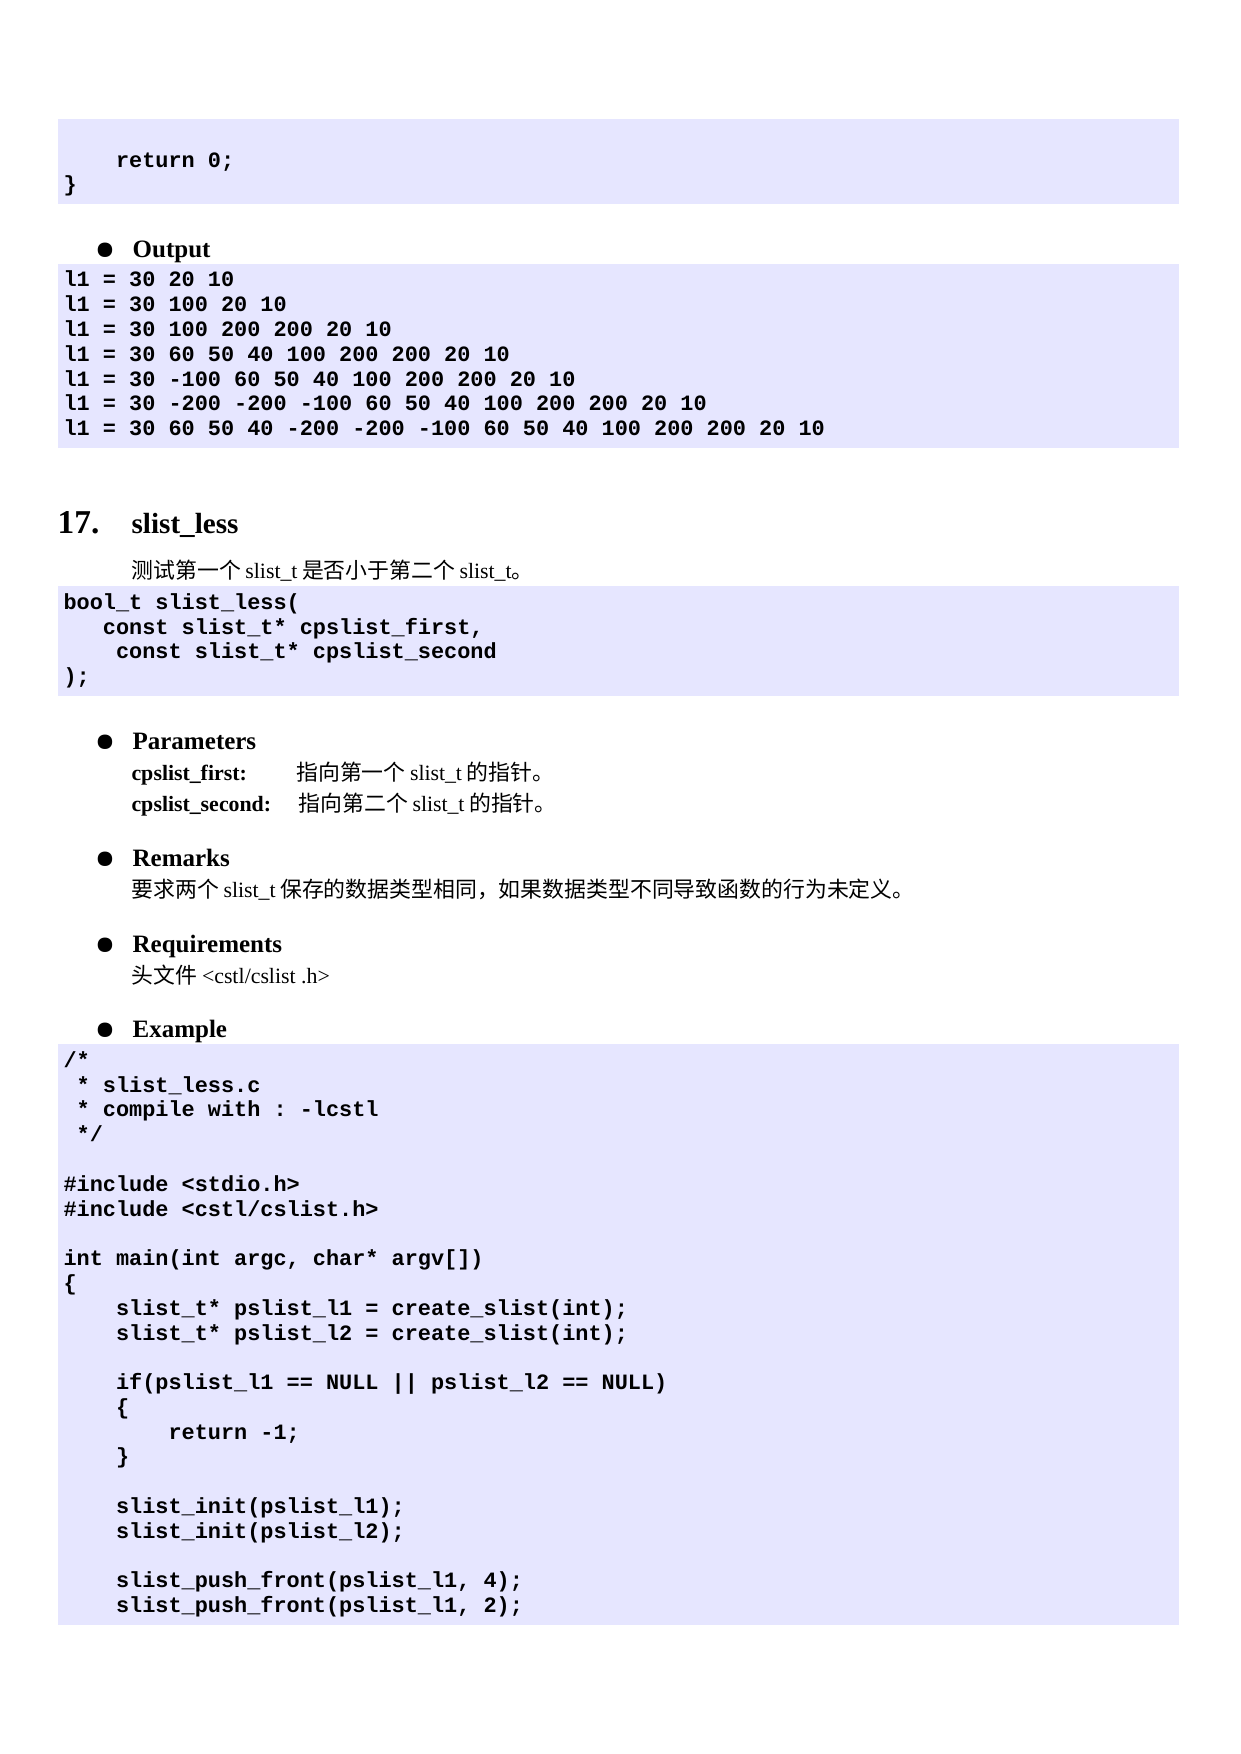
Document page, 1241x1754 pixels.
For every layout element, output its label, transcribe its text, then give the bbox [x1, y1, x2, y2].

table_header /* * slist_less.c * compile with : -lcstl */ #include <stdio.h> #include <cstl/cslist.h> int main(int argc, char* argv[]) { slist_t* pslist_l1 = create_slist(int); slist_t* pslist_l2 = create_slist(int); if(pslist_l1 == NULL || pslist_l2 == NULL) { return -1; } slist_init(pslist_l1); slist_init(pslist_l2); slist_push_front(pslist_l1, 4); slist_push_front(pslist_l1, 2); [58, 1044, 1179, 1625]
list Requirements [95, 929, 1179, 958]
list Output [95, 234, 1179, 263]
text 要求两个slist_t保存的数据类型相同，如果数据类型不同导致函数的行为未定义。 [57, 872, 1179, 904]
text cpslist_first: 指向第一个slist_t的指针。 [57, 755, 1179, 786]
list Remarks [95, 843, 1179, 872]
table_header bool_t slist_less( const slist_t* cpslist_first, const slist_t* cpslist_second ); [58, 586, 1179, 696]
text cpslist_second: 指向第二个slist_t的指针。 [57, 786, 1179, 818]
list Parameters [95, 726, 1179, 755]
list Example [95, 1014, 1179, 1043]
text 头文件 <cstl/cslist .h> [57, 958, 1179, 989]
table_header l1 = 30 20 10 l1 = 30 100 20 10 l1 = 30 100 200 200 20 10 l1 = 30 60 50 40 100 200 200 20 10 l1 = 30 -100 60 50 40 100 200 200 20 10 l1 = 30 -200 -200 -100 60 50 40 100 200 200 20 10 l1 = 30 60 50 40 -200 -200 -100 60 50 40 100 200 200 20 10 [58, 264, 1179, 448]
text 测试第一个slist_t是否小于第二个slist_t。 [57, 553, 1179, 585]
subtitle slist_less [57, 503, 1179, 541]
table_header return 0; } [58, 119, 1179, 204]
